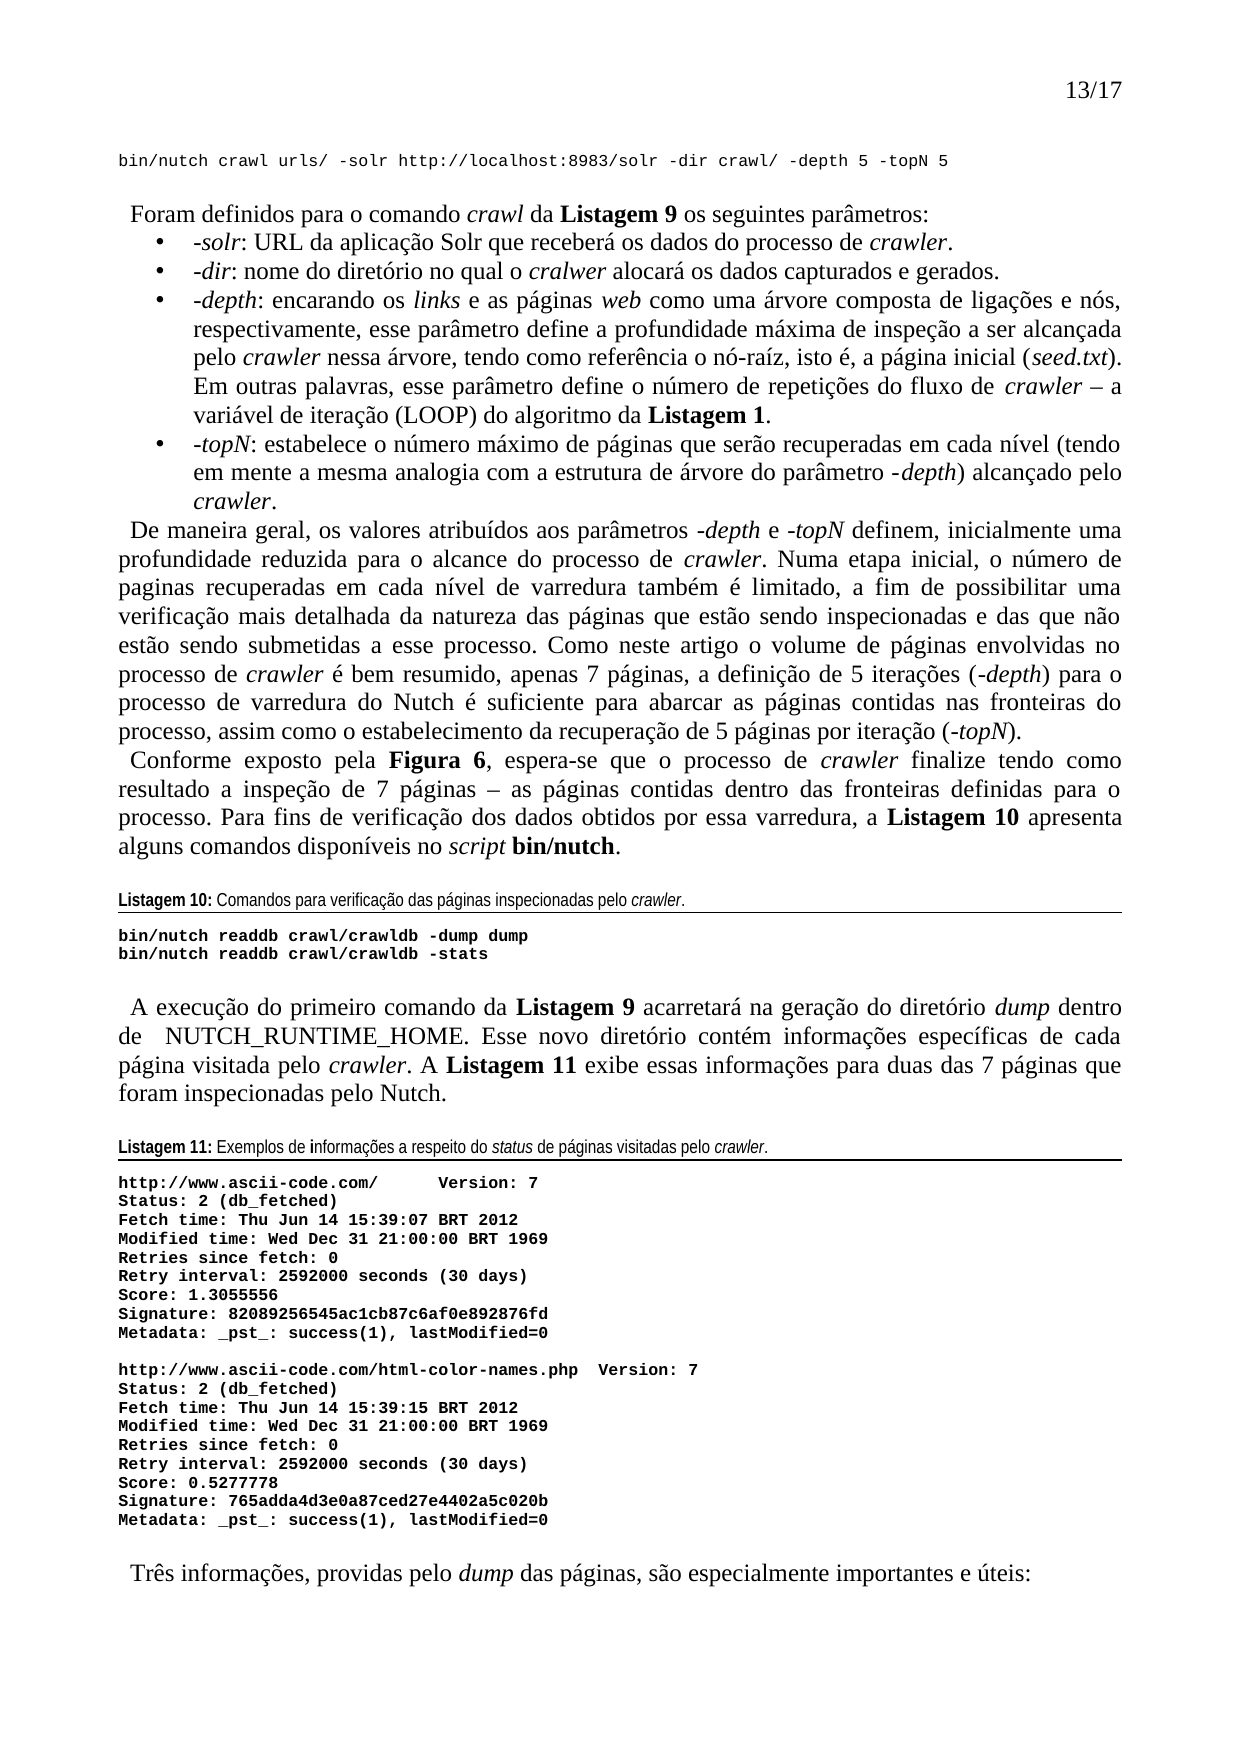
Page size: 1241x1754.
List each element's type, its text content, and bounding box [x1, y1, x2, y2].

list Signature: 765adda4d3e0a87ced27e4402a5c020b [118, 1492, 1122, 1511]
list Score: 1.3055556 [118, 1286, 1122, 1304]
list Retries since fetch: 0 [118, 1248, 1122, 1267]
list Status: 2 (db_fetched) [118, 1379, 1122, 1398]
list Metadata: _pst_: success(1), lastModified=0 [118, 1511, 1122, 1529]
list Modified time: Wed Dec 31 21:00:00 BRT 1969 [118, 1417, 1122, 1436]
list Modified time: Wed Dec 31 21:00:00 BRT 1969 [118, 1229, 1122, 1248]
list -solr: URL da aplicação Solr que receberá os dados do processo de crawler. [156, 227, 1122, 256]
list -dir: nome do diretório no qual o cralwer alocará os dados capturados e gerados. [156, 256, 1122, 285]
list Fetch time: Thu Jun 14 15:39:15 BRT 2012 [118, 1398, 1122, 1417]
text Conforme exposto pela Figura 6, espera-se que o processo de crawler finalize tendo como resultado a inspeção de 7 páginas – as páginas contidas dentro das fronteiras definidas para o processo. Para fins de verificação dos dados obtidos por essa varredura, a Listagem 10 apresenta alguns comandos disponíveis no script bin/nutch. [118, 745, 1122, 860]
list Listagem 11: Exemplos de informações a respeito do status de páginas visitadas pelo crawler. [118, 1136, 1122, 1159]
list bin/nutch readdb crawl/crawldb -dump dump [118, 926, 1122, 945]
list Retry interval: 2592000 seconds (30 days) [118, 1267, 1122, 1286]
list Signature: 82089256545ac1cb87c6af0e892876fd [118, 1304, 1122, 1323]
text A execução do primeiro comando da Listagem 9 acarretará na geração do diretório dump dentro de NUTCH_RUNTIME_HOME. Esse novo diretório contém informações específicas de cada página visitada pelo crawler. A Listagem 11 exibe essas informações para duas das 7 páginas que foram inspecionadas pelo Nutch. [118, 992, 1122, 1107]
list -depth: encarando os links e as páginas web como uma árvore composta de ligações e nós, respectivamente, esse parâmetro define a profundidade máxima de inspeção a ser alcançada pelo crawler nessa árvore, tendo como referência o nó-raíz, isto é, a página inicial (seed.txt). Em outras palavras, esse parâmetro define o número de repetições do fluxo de crawler – a variável de iteração (LOOP) do algoritmo da Listagem 1. [156, 285, 1122, 429]
list Listagem 10: Comandos para verificação das páginas inspecionadas pelo crawler. [118, 889, 1122, 912]
list Score: 0.5277778 [118, 1473, 1122, 1492]
list http://www.ascii-code.com/html-color-names.php Version: 7 [118, 1361, 1122, 1379]
text De maneira geral, os valores atribuídos aos parâmetros -depth e -topN definem, inicialmente uma profundidade reduzida para o alcance do processo de crawler. Numa etapa inicial, o número de paginas recuperadas em cada nível de varredura também é limitado, a fim de possibilitar uma verificação mais detalhada da natureza das páginas que estão sendo inspecionadas e das que não estão sendo submetidas a esse processo. Como neste artigo o volume de páginas envolvidas no processo de crawler é bem resumido, apenas 7 páginas, a definição de 5 iterações (-depth) para o processo de varredura do Nutch é suficiente para abarcar as páginas contidas nas fronteiras do processo, assim como o estabelecimento da recuperação de 5 páginas por iteração (-topN). [118, 515, 1122, 745]
list bin/nutch readdb crawl/crawldb -stats [118, 945, 1122, 963]
text Foram definidos para o comando crawl da Listagem 9 os seguintes parâmetros: [118, 199, 1122, 227]
list Retry interval: 2592000 seconds (30 days) [118, 1454, 1122, 1473]
list Retries since fetch: 0 [118, 1436, 1122, 1454]
list http://www.ascii-code.com/ Version: 7 [118, 1173, 1122, 1192]
list Metadata: _pst_: success(1), lastModified=0 [118, 1323, 1122, 1342]
list -topN: estabelece o número máximo de páginas que serão recuperadas em cada nível (tendo em mente a mesma analogia com a estrutura de árvore do parâmetro -depth) alcançado pelo crawler. [156, 429, 1122, 515]
list Fetch time: Thu Jun 14 15:39:07 BRT 2012 [118, 1211, 1122, 1229]
list bin/nutch crawl urls/ -solr http://localhost:8983/solr -dir crawl/ -depth 5 -topN 5 [118, 151, 1122, 170]
list Status: 2 (db_fetched) [118, 1192, 1122, 1211]
text Três informações, providas pelo dump das páginas, são especialmente importantes e úteis: [118, 1558, 1122, 1587]
